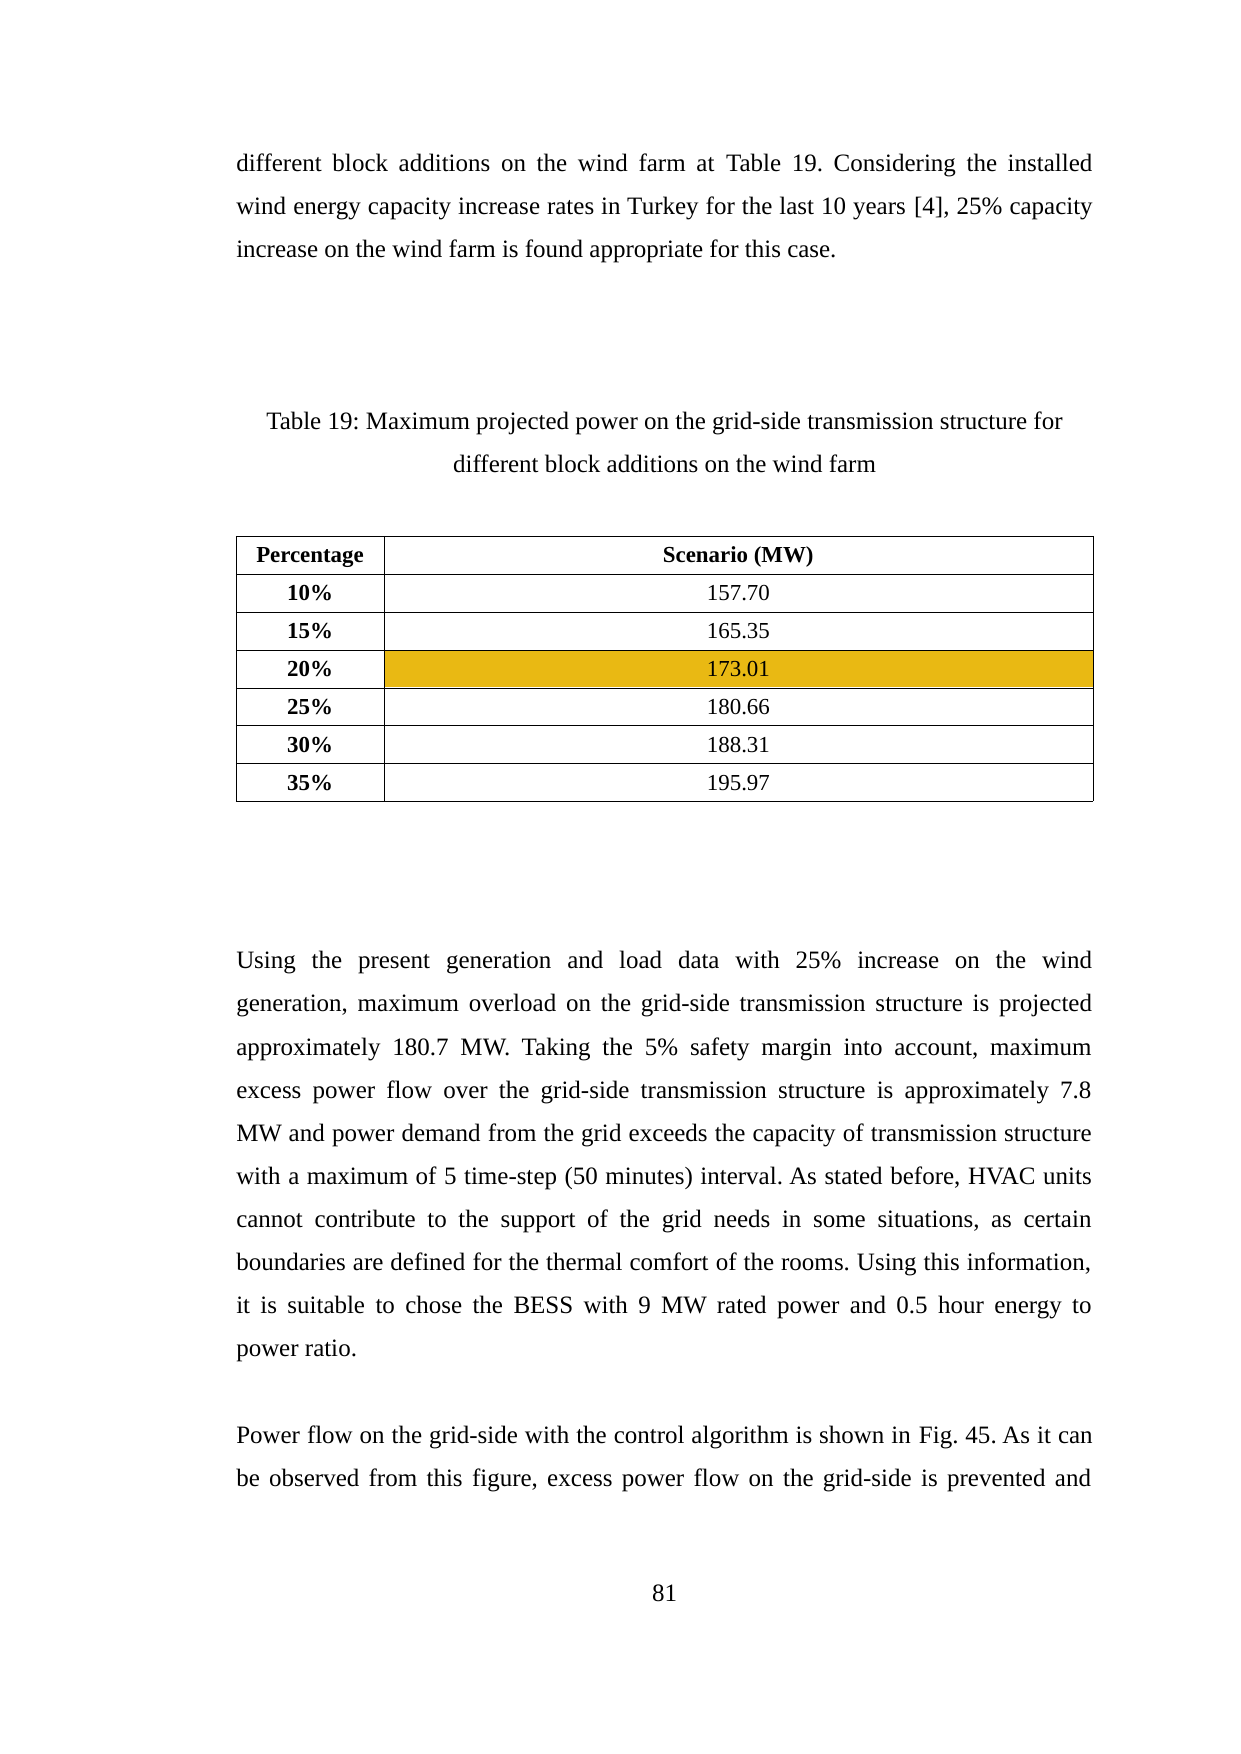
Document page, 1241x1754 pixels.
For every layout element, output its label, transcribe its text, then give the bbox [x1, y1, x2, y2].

table_cell 35% [237, 764, 384, 801]
table_cell 15% [237, 613, 384, 649]
table_cell 20% [237, 651, 384, 687]
text Table 19: Maximum projected power on the grid-side transmission structure for different block additions on the wind farm [236, 406, 1093, 478]
table_cell 195.97 [385, 764, 1093, 801]
table_cell 173.01 [385, 651, 1093, 687]
table_cell 165.35 [385, 613, 1093, 649]
table_header Scenario (MW) [385, 537, 1093, 574]
table_cell 25% [237, 689, 384, 725]
table_cell 10% [237, 575, 384, 612]
text Using the present generation and load data with 25% increase on the wind generation, maximum overload on the grid-side transmission structure is projected approximately 180.7 MW. Taking the 5% safety margin into account, maximum excess power flow over the grid-side transmission structure is approximately 7.8 MW and power demand from the grid exceeds the capacity of transmission structure with a maximum of 5 time-step (50 minutes) interval. As stated before, HVAC units cannot contribute to the support of the grid needs in some situations, as certain boundaries are defined for the thermal comfort of the rooms. Using this information, it is suitable to chose the BESS with 9 MW rated power and 0.5 hour energy to power ratio. [236, 945, 1093, 1362]
table_header Percentage [237, 537, 384, 574]
text Power flow on the grid-side with the control algorithm is shown in Fig. 45. As it can be observed from this figure, excess power flow on the grid-side is prevented and [236, 1420, 1093, 1492]
table_cell 188.31 [385, 726, 1093, 763]
table_cell 180.66 [385, 689, 1093, 725]
text different block additions on the wind farm at Table 19. Considering the installed wind energy capacity increase rates in Turkey for the last 10 years [4]⁠, 25% capacity increase on the wind farm is found appropriate for this case. [236, 148, 1093, 263]
table_cell 157.70 [385, 575, 1093, 612]
table_cell 30% [237, 726, 384, 763]
